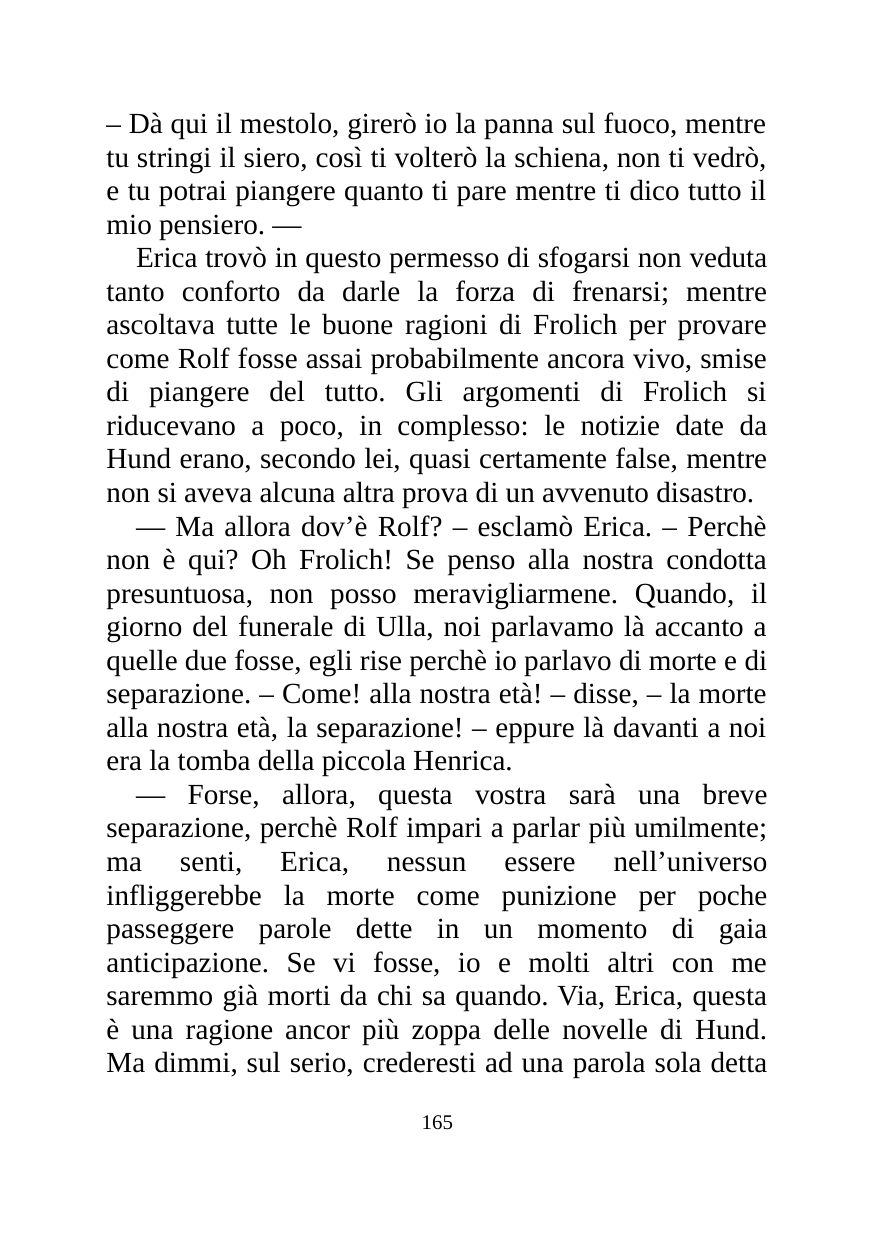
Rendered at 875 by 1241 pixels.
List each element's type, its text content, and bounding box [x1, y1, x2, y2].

text — Ma allora dov’è Rolf? – esclamò Erica. – Perchè non è qui? Oh Frolich! Se penso alla nostra condotta presuntuosa, non posso meravigliarmene. Quando, il giorno del funerale di Ulla, noi parlavamo là accanto a quelle due fosse, egli rise perchè io parlavo di morte e di separazione. – Come! alla nostra età! – disse, – la morte alla nostra età, la separazione! – eppure là davanti a noi era la tomba della piccola Henrica. [106, 509, 768, 777]
text — Forse, allora, questa vostra sarà una breve separazione, perchè Rolf impari a parlar più umilmente; ma senti, Erica, nessun essere nell’universo infliggerebbe la morte come punizione per poche passeggere parole dette in un momento di gaia anticipazione. Se vi fosse, io e molti altri con me saremmo già morti da chi sa quando. Via, Erica, questa è una ragione ancor più zoppa delle novelle di Hund. Ma dimmi, sul serio, crederesti ad una parola sola detta [106, 777, 768, 1079]
text – Dà qui il mestolo, girerò io la panna sul fuoco, mentre tu stringi il siero, così ti volterò la schiena, non ti vedrò, e tu potrai piangere quanto ti pare mentre ti dico tutto il mio pensiero. — [106, 106, 768, 240]
text Erica trovò in questo permesso di sfogarsi non veduta tanto conforto da darle la forza di frenarsi; mentre ascoltava tutte le buone ragioni di Frolich per provare come Rolf fosse assai probabilmente ancora vivo, smise di piangere del tutto. Gli argomenti di Frolich si riducevano a poco, in complesso: le notizie date da Hund erano, secondo lei, quasi certamente false, mentre non si aveva alcuna altra prova di un avvenuto disastro. [106, 240, 768, 509]
